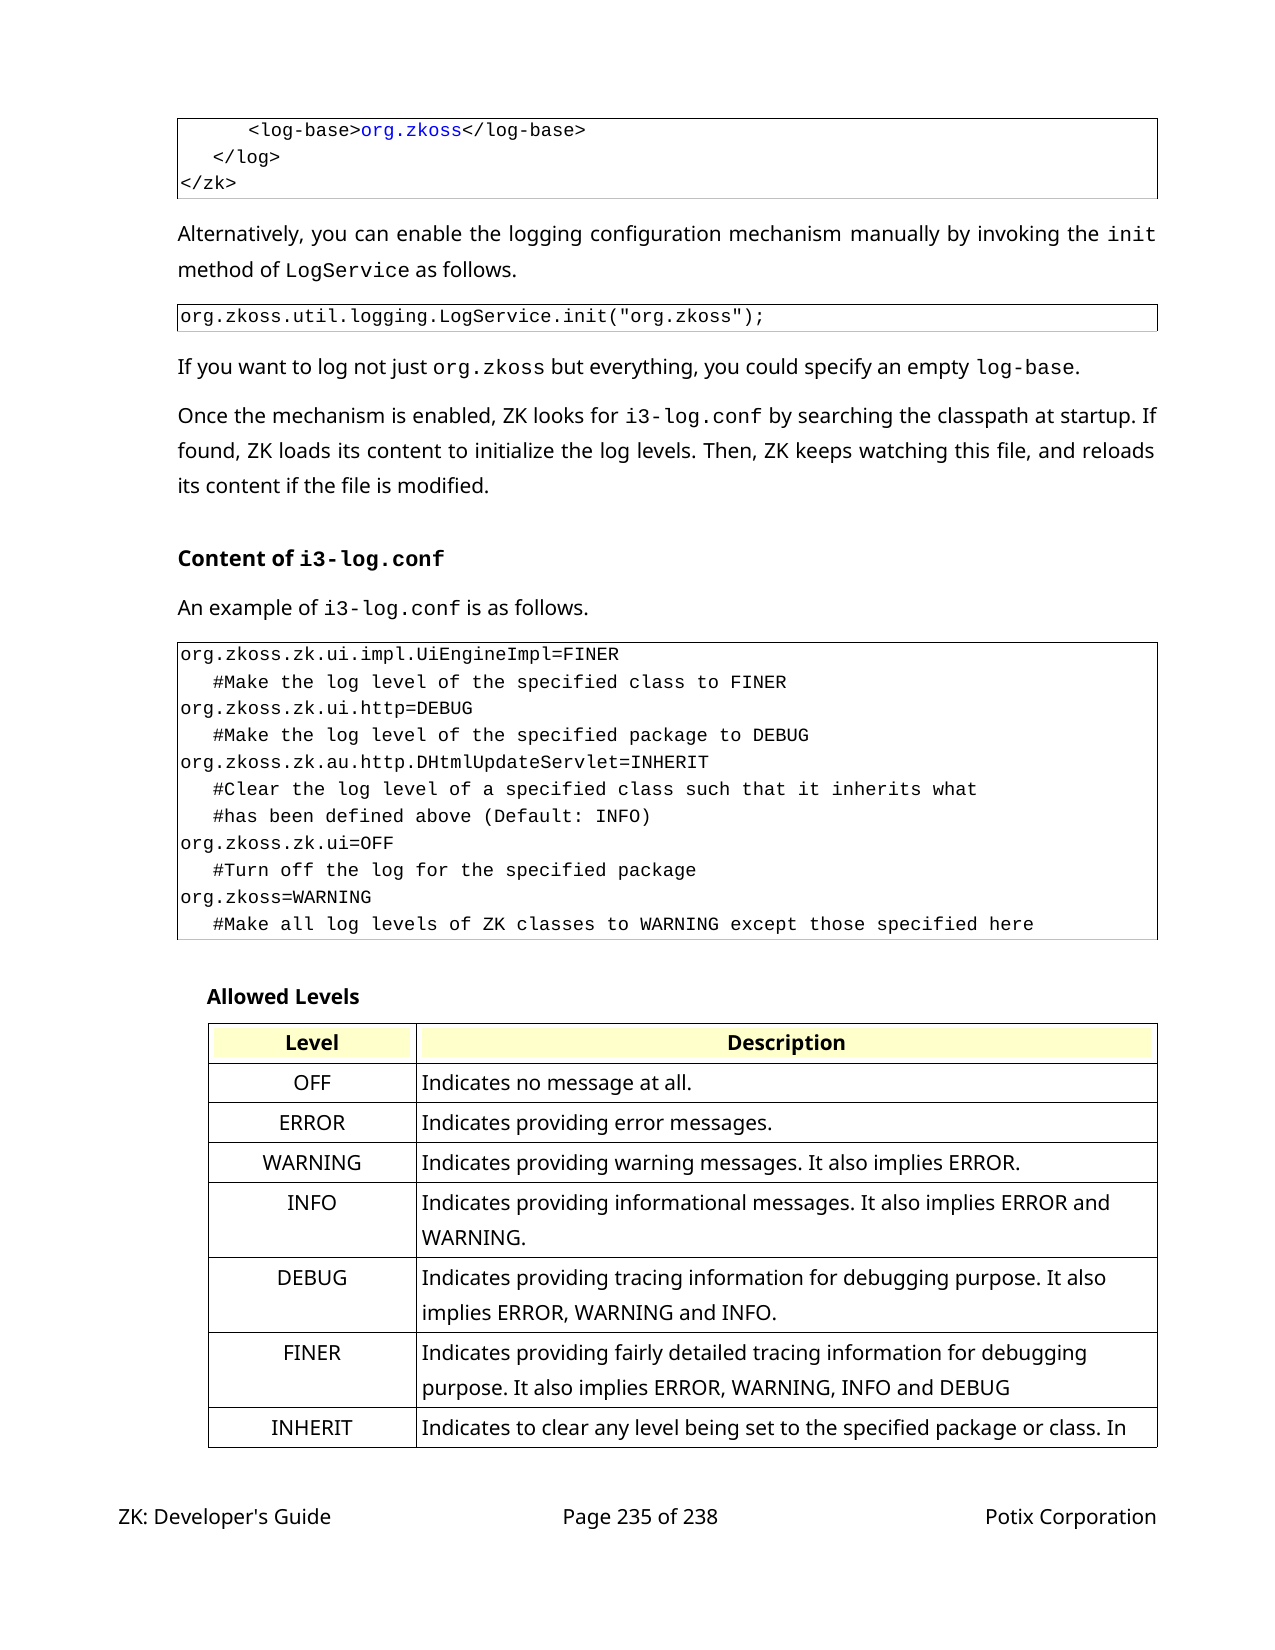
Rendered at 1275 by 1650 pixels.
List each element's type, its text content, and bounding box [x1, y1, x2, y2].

text Once the mechanism is enabled, ZK looks for i3-log.conf by searching the classpath at startup. If found, ZK loads its content to initialize the log levels. Then, ZK keeps watching this file, and reloads its content if the file is modified. [177, 401, 1157, 500]
table_cell Indicates providing warning messages. It also implies ERROR. [417, 1143, 1157, 1182]
table_cell INFO [209, 1183, 416, 1257]
table_header Description [417, 1024, 1157, 1063]
text org.zkoss.zk.ui.impl.UiEngineImpl=FINER [178, 643, 1157, 667]
text #Make the log level of the specified class to FINER org.zkoss.zk.ui.http=DEBUG #Make the log level of the specified package to DEBUG [178, 669, 1157, 747]
table_cell Indicates no message at all. [417, 1064, 1157, 1102]
table_cell ERROR [209, 1103, 416, 1142]
text #Make all log levels of ZK classes to WARNING except those specified here [178, 912, 1157, 939]
table_cell FINER [209, 1333, 416, 1407]
table_cell Indicates to clear any level being set to the specified package or class. In [417, 1408, 1157, 1447]
text #has been defined above (Default: INFO) [178, 803, 1157, 828]
table_cell WARNING [209, 1143, 416, 1182]
text #Turn off the log for the specified package [178, 858, 1157, 882]
text If you want to log not just org.zkoss but everything, you could specify an empty log-base. [177, 352, 1157, 380]
table_cell Indicates providing tracing information for debugging purpose. It also implies ERROR, WARNING and INFO. [417, 1258, 1157, 1332]
text <log-base>org.zkoss</log-base> </log> </zk> [178, 119, 1157, 198]
table_cell Indicates providing informational messages. It also implies ERROR and WARNING. [417, 1183, 1157, 1257]
text org.zkoss=WARNING [178, 885, 1157, 909]
table_cell Indicates providing error messages. [417, 1103, 1157, 1142]
text org.zkoss.zk.ui=OFF [178, 831, 1157, 855]
subtitle Allowed Levels [207, 982, 1157, 1010]
table_cell OFF [209, 1064, 416, 1102]
subtitle Content of i3-log.conf [177, 542, 1157, 572]
text org.zkoss.zk.au.http.DHtmlUpdateServlet=INHERIT #Clear the log level of a specified class such that it inherits what [178, 750, 1157, 801]
text An example of i3-log.conf is as follows. [177, 593, 1157, 622]
table_cell INHERIT [209, 1408, 416, 1447]
table_cell Indicates providing fairly detailed tracing information for debugging purpose. It also implies ERROR, WARNING, INFO and DEBUG [417, 1333, 1157, 1407]
table_header Level [209, 1024, 416, 1063]
text org.zkoss.util.logging.LogService.init("org.zkoss"); [178, 305, 1157, 331]
text Alternatively, you can enable the logging configuration mechanism manually by invoking the init method of LogService as follows. [177, 219, 1157, 283]
table_cell DEBUG [209, 1258, 416, 1332]
